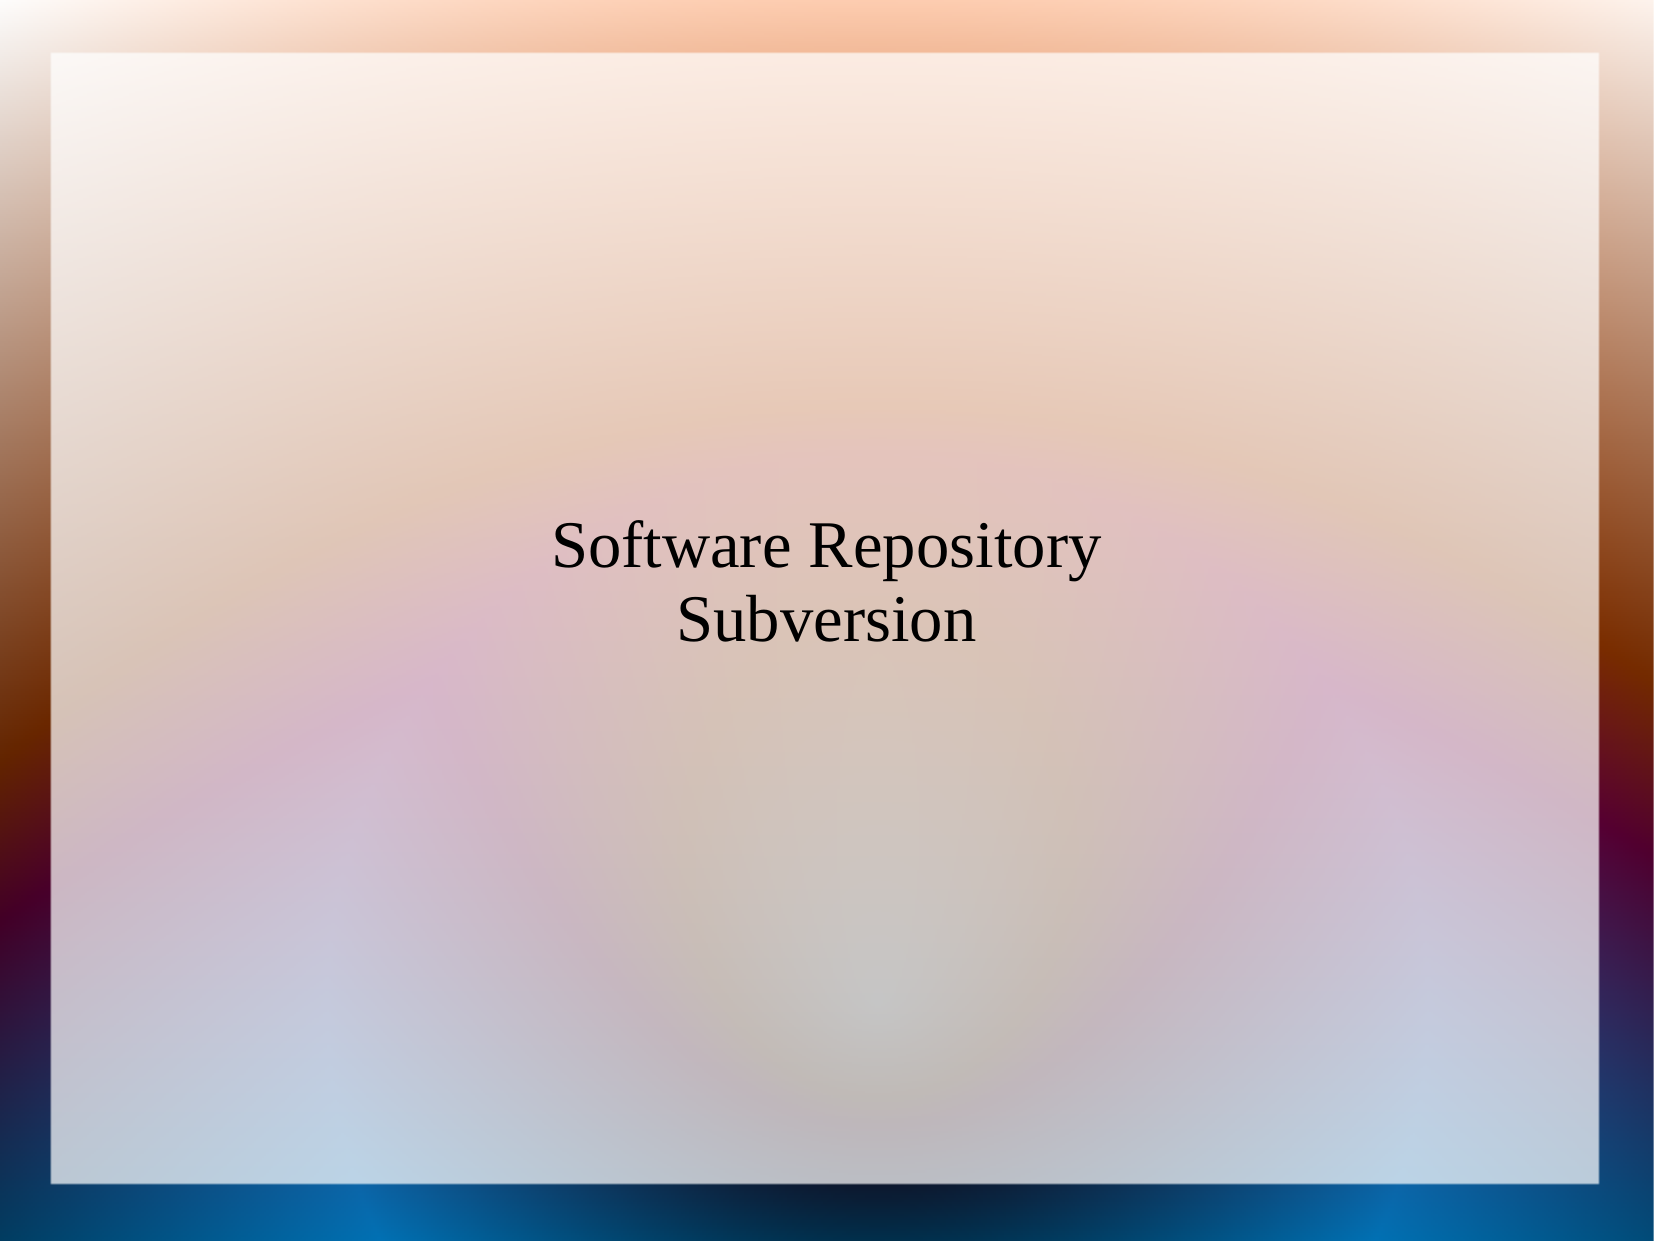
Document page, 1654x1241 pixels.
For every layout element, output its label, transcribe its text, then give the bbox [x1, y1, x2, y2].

subtitle Software Repository Subversion [82, 55, 1571, 1109]
picture [0, 0, 1654, 1241]
